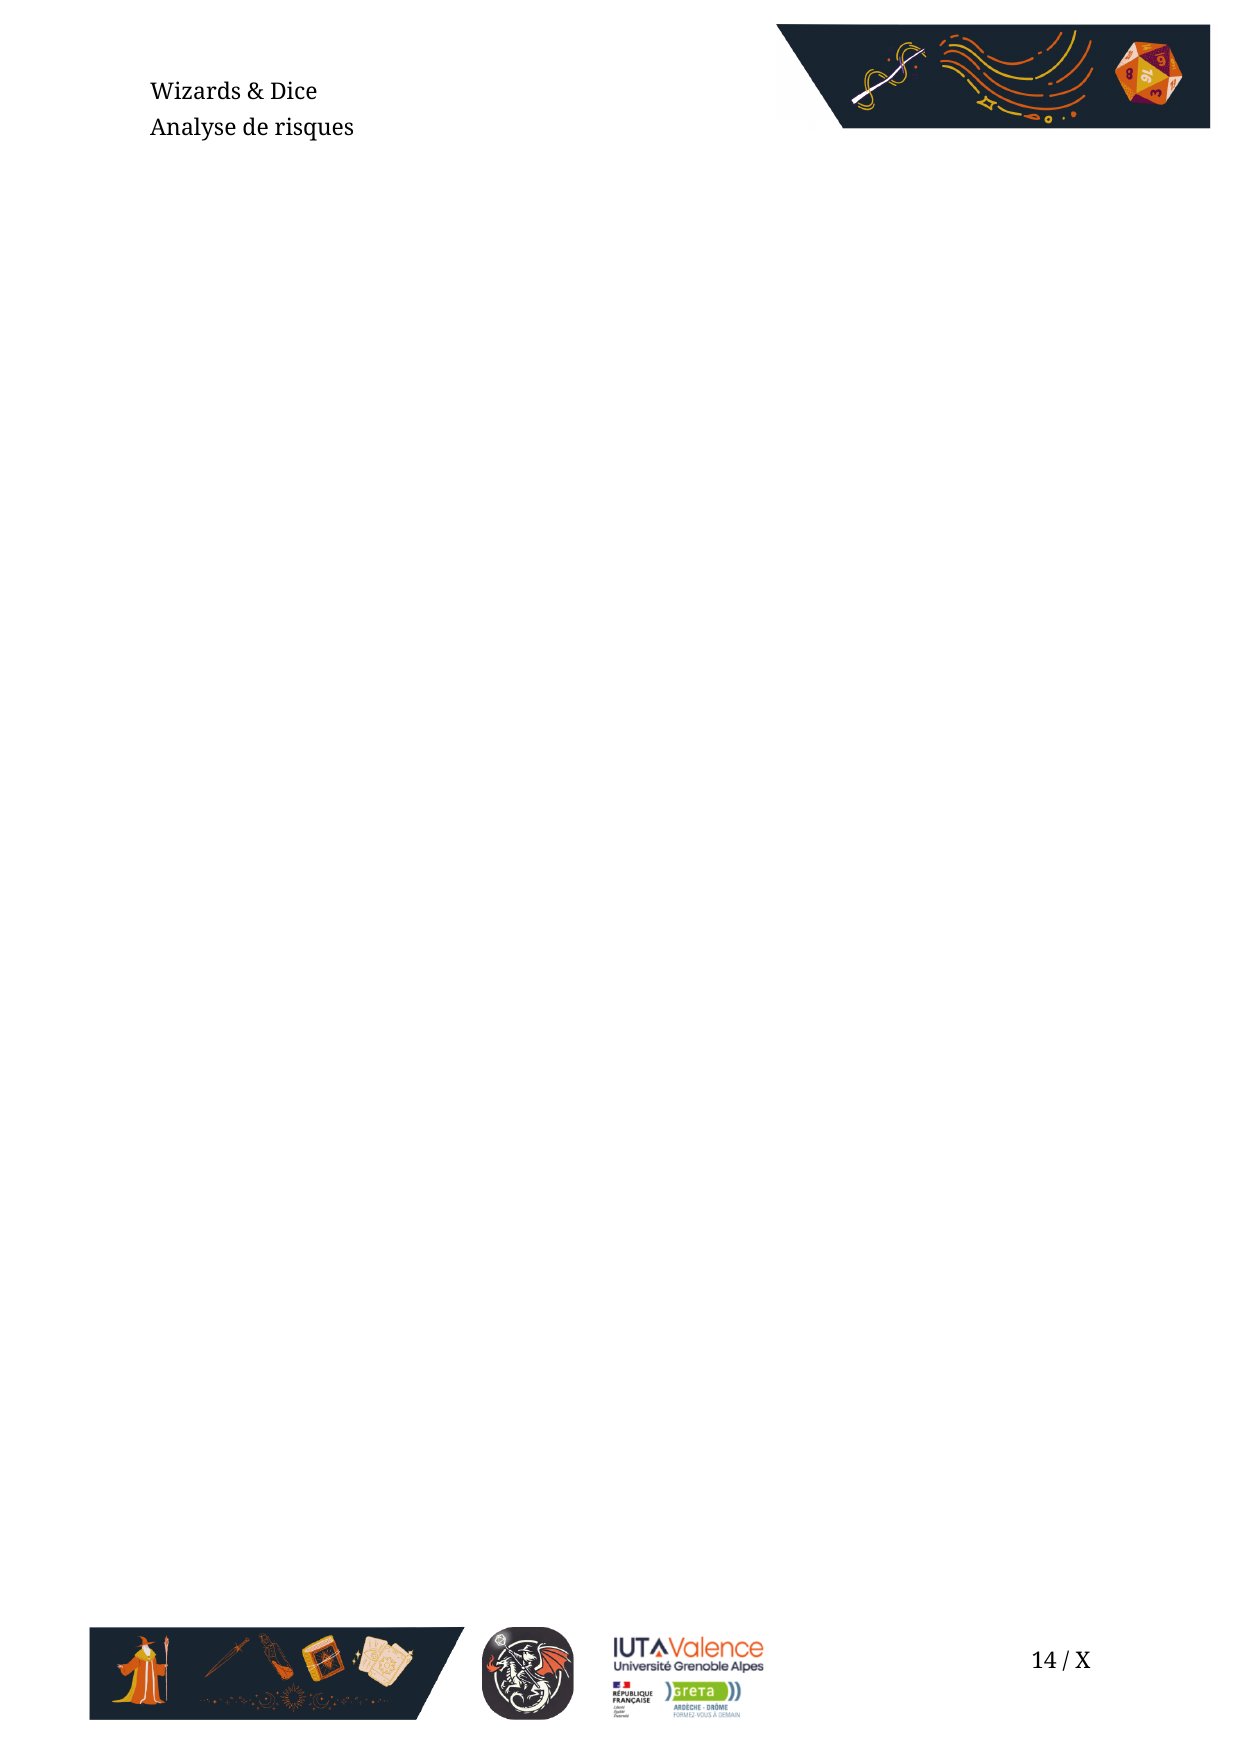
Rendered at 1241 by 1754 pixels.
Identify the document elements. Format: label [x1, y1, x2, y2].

picture [81, 1616, 788, 1729]
picture [771, 21, 1218, 131]
